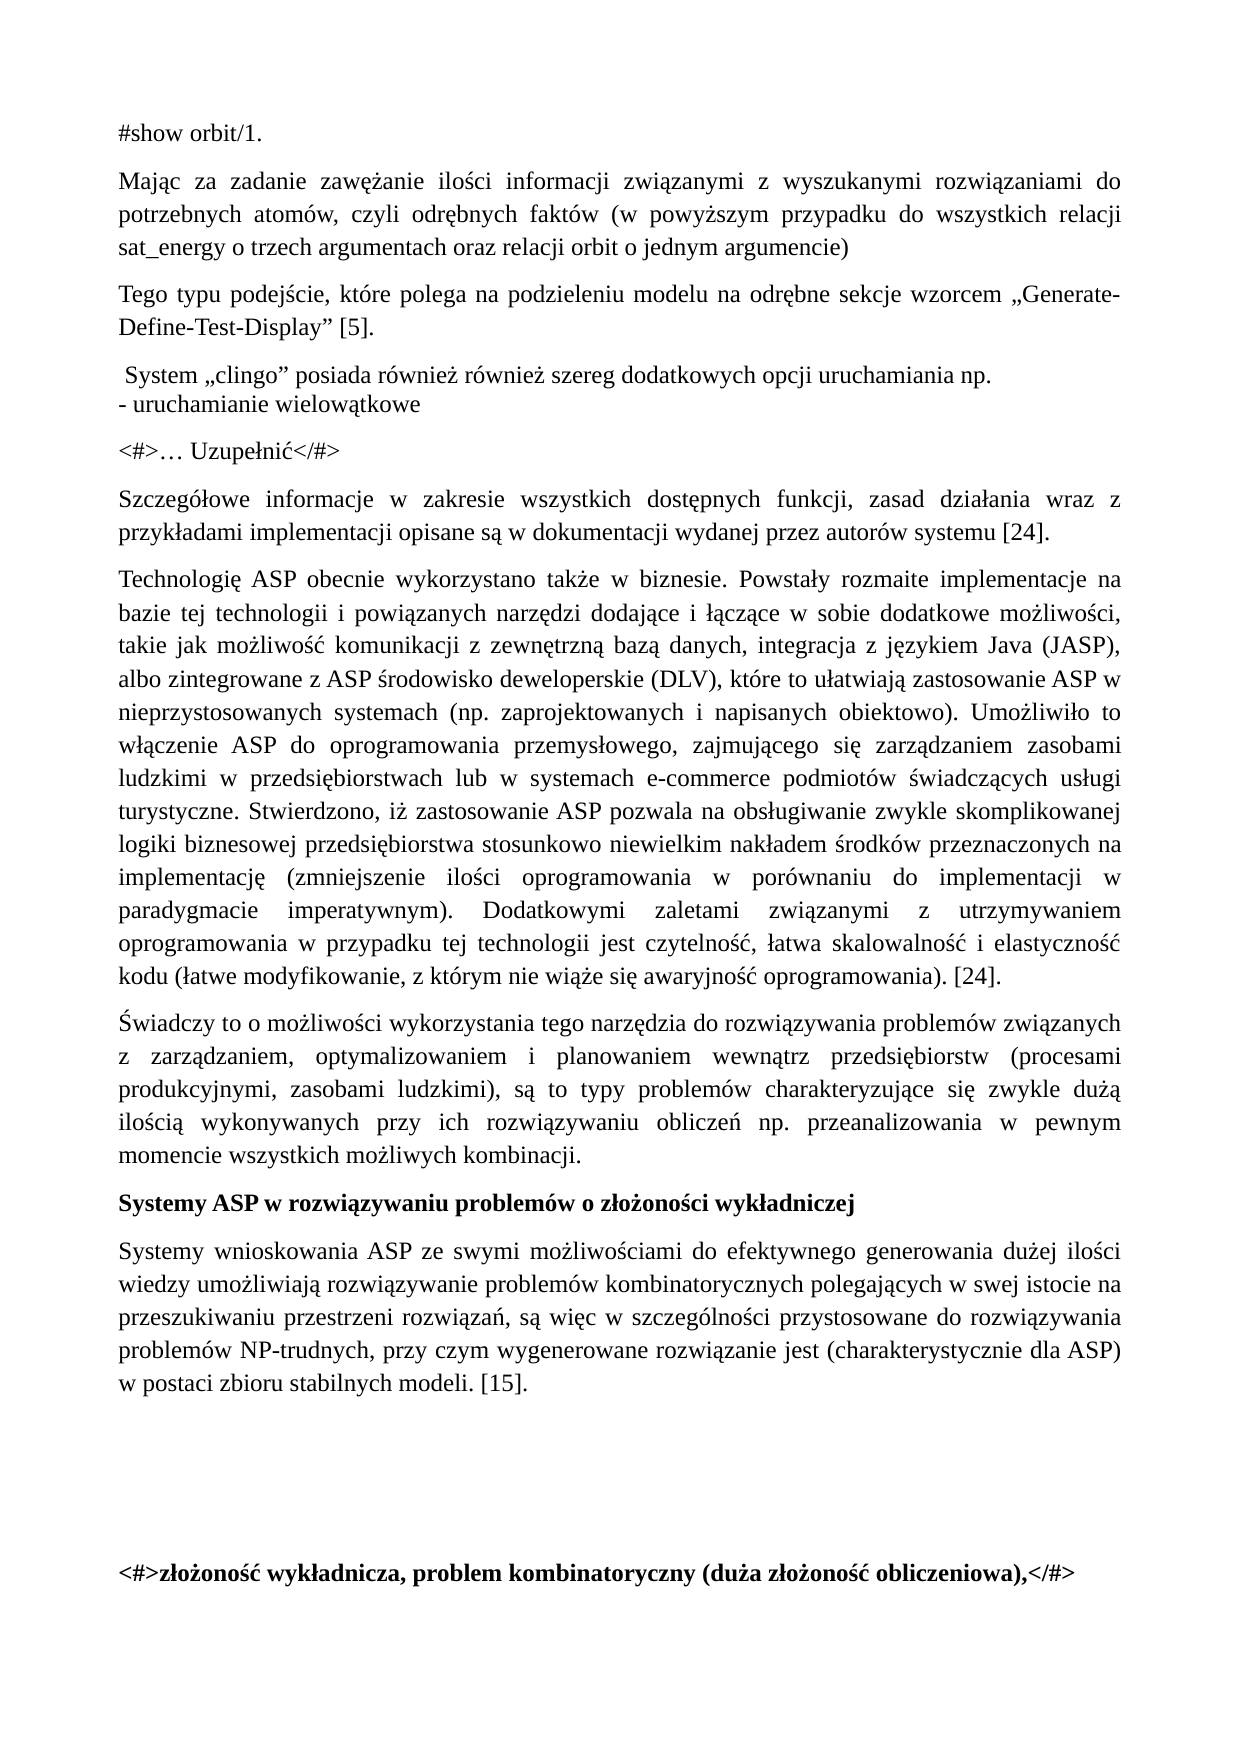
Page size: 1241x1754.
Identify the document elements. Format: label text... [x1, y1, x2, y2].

text Systemy wnioskowania ASP ze swymi możliwościami do efektywnego generowania dużej ilości wiedzy umożliwiają rozwiązywanie problemów kombinatorycznych polegających w swej istocie na przeszukiwaniu przestrzeni rozwiązań, są więc w szczególności przystosowane do rozwiązywania problemów NP-trudnych, przy czym wygenerowane rozwiązanie jest (charakterystycznie dla ASP) w postaci zbioru stabilnych modeli. [15]. [118, 1236, 1122, 1397]
text Technologię ASP obecnie wykorzystano także w biznesie. Powstały rozmaite implementacje na bazie tej technologii i powiązanych narzędzi dodające i łączące w sobie dodatkowe możliwości, takie jak możliwość komunikacji z zewnętrzną bazą danych, integracja z językiem Java (JASP), albo zintegrowane z ASP środowisko deweloperskie (DLV), które to ułatwiają zastosowanie ASP w nieprzystosowanych systemach (np. zaprojektowanych i napisanych obiektowo). Umożliwiło to włączenie ASP do oprogramowania przemysłowego, zajmującego się zarządzaniem zasobami ludzkimi w przedsiębiorstwach lub w systemach e-commerce podmiotów świadczących usługi turystyczne. Stwierdzono, iż zastosowanie ASP pozwala na obsługiwanie zwykle skomplikowanej logiki biznesowej przedsiębiorstwa stosunkowo niewielkim nakładem środków przeznaczonych na implementację (zmniejszenie ilości oprogramowania w porównaniu do implementacji w paradygmacie imperatywnym). Dodatkowymi zaletami związanymi z utrzymywaniem oprogramowania w przypadku tej technologii jest czytelność, łatwa skalowalność i elastyczność kodu (łatwe modyfikowanie, z którym nie wiąże się awaryjność oprogramowania). [24]. [118, 564, 1122, 989]
text System „clingo” posiada również również szereg dodatkowych opcji uruchamiania np. [118, 360, 1122, 389]
text Tego typu podejście, które polega na podzieleniu modelu na odrębne sekcje wzorcem „Generate-Define-Test-Display” [5]. [118, 279, 1122, 341]
text Systemy ASP w rozwiązywaniu problemów o złożoności wykładniczej [118, 1188, 1122, 1217]
text #show orbit/1. [118, 118, 1122, 147]
text - uruchamianie wielowątkowe [118, 389, 1122, 417]
text Szczegółowe informacje w zakresie wszystkich dostępnych funkcji, zasad działania wraz z przykładami implementacji opisane są w dokumentacji wydanej przez autorów systemu [24]. [118, 484, 1122, 546]
text <#>… Uzupełnić</#> [118, 436, 1122, 465]
text Mając za zadanie zawężanie ilości informacji związanymi z wyszukanymi rozwiązaniami do potrzebnych atomów, czyli odrębnych faktów (w powyższym przypadku do wszystkich relacji sat_energy o trzech argumentach oraz relacji orbit o jednym argumencie) [118, 166, 1122, 261]
text <#>złożoność wykładnicza, problem kombinatoryczny (duża złożoność obliczeniowa),</#> [118, 1558, 1122, 1587]
text Świadczy to o możliwości wykorzystania tego narzędzia do rozwiązywania problemów związanych z zarządzaniem, optymalizowaniem i planowaniem wewnątrz przedsiębiorstw (procesami produkcyjnymi, zasobami ludzkimi), są to typy problemów charakteryzujące się zwykle dużą ilością wykonywanych przy ich rozwiązywaniu obliczeń np. przeanalizowania w pewnym momencie wszystkich możliwych kombinacji. [118, 1008, 1122, 1169]
